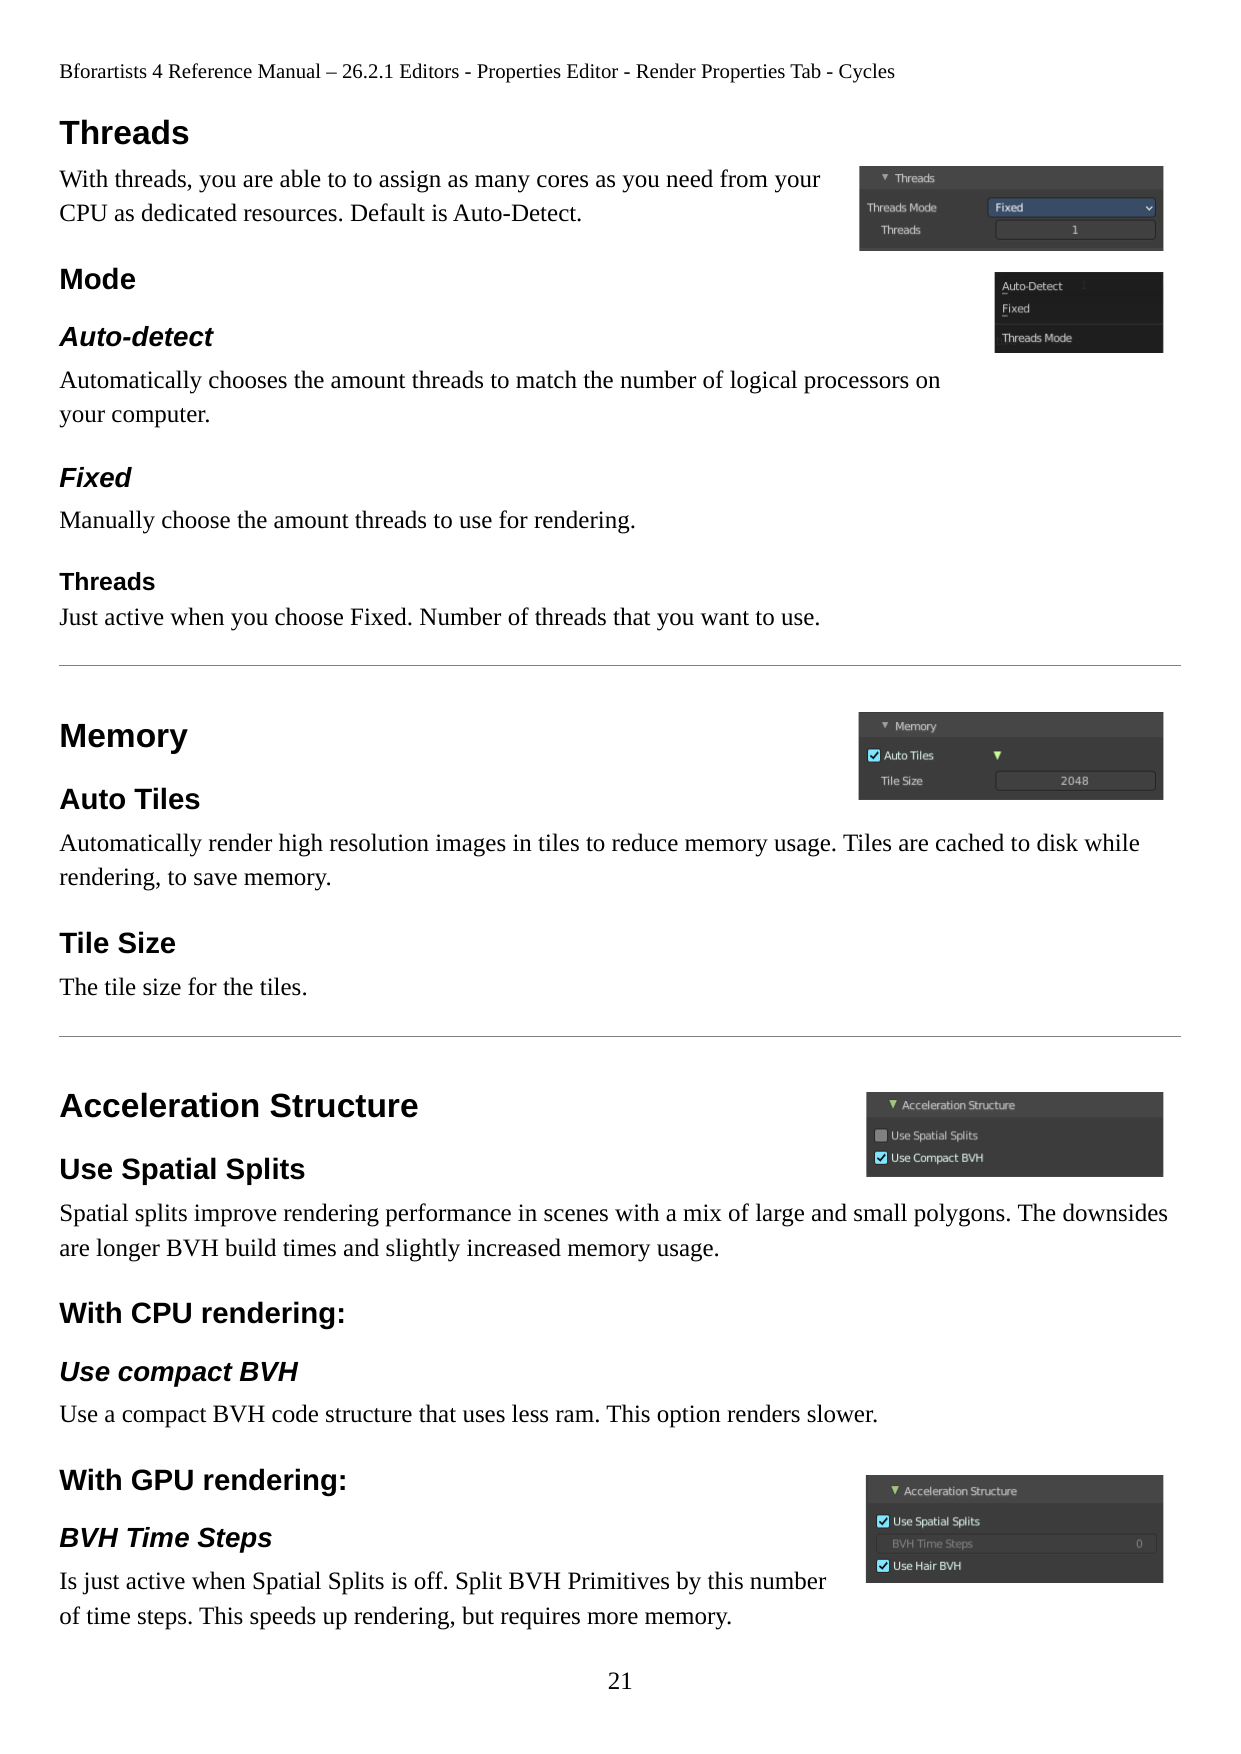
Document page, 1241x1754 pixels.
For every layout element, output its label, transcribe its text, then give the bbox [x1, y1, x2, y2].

subtitle [1164, 1522, 1181, 1554]
subtitle Threads [59, 113, 1181, 151]
text Spatial splits improve rendering performance in scenes with a mix of large and small polygons. The downsides are longer BVH build times and slightly increased memory usage. [59, 1198, 1181, 1261]
subtitle [1164, 321, 1181, 352]
subtitle Tile Size [59, 926, 1181, 960]
picture [865, 1475, 1164, 1583]
text Automatically render high resolution images in tiles to reduce memory usage. Tiles are cached to disk while rendering, to save memory. [59, 828, 1181, 891]
picture [866, 1092, 1164, 1177]
text With threads, you are able to to assign as many cores as you need from your CPU as dedicated resources. Default is Auto-Detect. [59, 164, 1181, 227]
subtitle Acceleration Structure [59, 1086, 1181, 1125]
text Is just active when Spatial Splits is off. Split BVH Primitives by this number of time steps. This speeds up rendering, but requires more memory. [59, 1566, 1181, 1629]
subtitle Threads [59, 567, 1181, 596]
subtitle [1164, 716, 1181, 754]
subtitle With GPU rendering: [59, 1463, 1181, 1497]
subtitle Mode [59, 262, 1181, 296]
subtitle Memory [59, 716, 858, 754]
picture [858, 712, 1164, 800]
subtitle With CPU rendering: [59, 1296, 1181, 1330]
text Automatically chooses the amount threads to match the number of logical processors on your computer. [59, 365, 1181, 428]
subtitle BVH Time Steps [59, 1522, 865, 1554]
subtitle Fixed [59, 461, 1181, 493]
subtitle Auto Tiles [59, 782, 1181, 815]
subtitle Auto-detect [59, 321, 994, 352]
text Manually choose the amount threads to use for rendering. [59, 505, 1181, 534]
text The tile size for the tiles. [59, 972, 1181, 1001]
subtitle Use compact BVH [59, 1355, 1181, 1387]
picture [859, 166, 1164, 251]
subtitle Use Spatial Splits [59, 1152, 1181, 1186]
text Just active when you choose Fixed. Number of threads that you want to use. [59, 602, 1181, 631]
text Use a compact BVH code structure that uses less ram. This option renders slower. [59, 1399, 1181, 1428]
picture [994, 272, 1164, 353]
